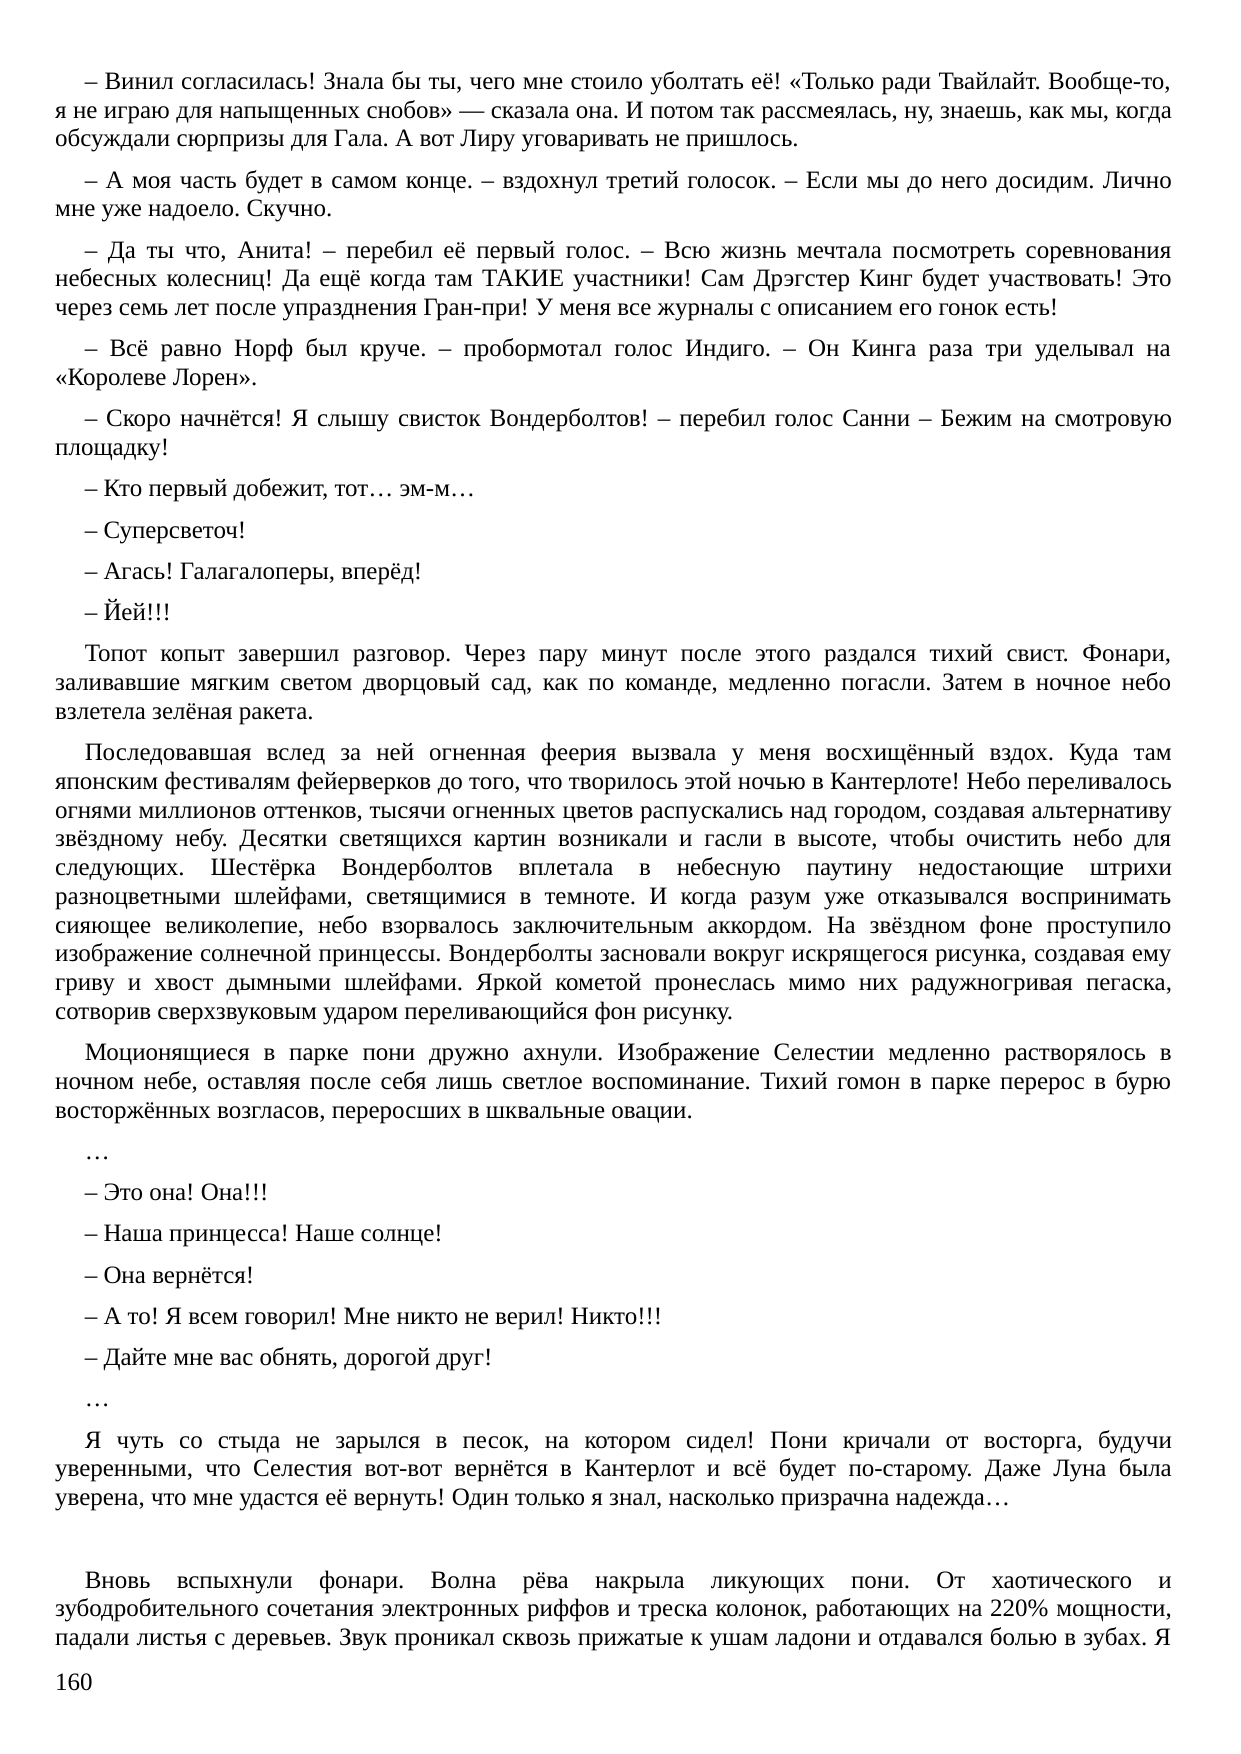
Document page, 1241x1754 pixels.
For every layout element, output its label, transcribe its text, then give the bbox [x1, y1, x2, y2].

text – Всё равно Норф был круче. – пробормотал голос Индиго. – Он Кинга раза три уделывал на «Королеве Лорен». [55, 333, 1173, 391]
text – Суперсветоч! [55, 515, 1173, 543]
text – Дайте мне вас обнять, дорогой друг! [55, 1342, 1173, 1371]
text – Кто первый добежит, тот… эм-м… [55, 473, 1173, 502]
text – А то! Я всем говорил! Мне никто не верил! Никто!!! [55, 1301, 1173, 1330]
text Я чуть со стыда не зарылся в песок, на котором сидел! Пони кричали от восторга, будучи уверенными, что Селестия вот-вот вернётся в Кантерлот и всё будет по-старому. Даже Луна была уверена, что мне удастся её вернуть! Один только я знал, насколько призрачна надежда… [55, 1425, 1173, 1511]
text – Она вернётся! [55, 1260, 1173, 1288]
text Моционящиеся в парке пони дружно ахнули. Изображение Селестии медленно растворялось в ночном небе, оставляя после себя лишь светлое воспоминание. Тихий гомон в парке перерос в бурю восторжённых возгласов, переросших в шквальные овации. [55, 1037, 1173, 1123]
text – Это она! Она!!! [55, 1177, 1173, 1206]
text Последовавшая вслед за ней огненная феерия вызвала у меня восхищённый вздох. Куда там японским фестивалям фейерверков до того, что творилось этой ночью в Кантерлоте! Небо переливалось огнями миллионов оттенков, тысячи огненных цветов распускались над городом, создавая альтернативу звёздному небу. Десятки светящихся картин возникали и гасли в высоте, чтобы очистить небо для следующих. Шестёрка Вондерболтов вплетала в небесную паутину недостающие штрихи разноцветными шлейфами, светящимися в темноте. И когда разум уже отказывался воспринимать сияющее великолепие, небо взорвалось заключительным аккордом. На звёздном фоне проступило изображение солнечной принцессы. Вондерболты засновали вокруг искрящегося рисунка, создавая ему гриву и хвост дымными шлейфами. Яркой кометой пронеслась мимо них радужногривая пегаска, сотворив сверхзвуковым ударом переливающийся фон рисунку. [55, 737, 1173, 1025]
text – Наша принцесса! Наше солнце! [55, 1218, 1173, 1247]
text – Агась! Галагалоперы, вперёд! [55, 556, 1173, 585]
text – Скоро начнётся! Я слышу свисток Вондерболтов! – перебил голос Санни – Бежим на смотровую площадку! [55, 403, 1173, 461]
text Вновь вспыхнули фонари. Волна рёва накрыла ликующих пони. От хаотического и зубодробительного сочетания электронных риффов и треска колонок, работающих на 220% мощности, падали листья с деревьев. Звук проникал сквозь прижатые к ушам ладони и отдавался болью в зубах. Я [55, 1565, 1173, 1651]
text Топот копыт завершил разговор. Через пару минут после этого раздался тихий свист. Фонари, заливавшие мягким светом дворцовый сад, как по команде, медленно погасли. Затем в ночное небо взлетела зелёная ракета. [55, 638, 1173, 725]
text – Йей!!! [55, 597, 1173, 626]
text … [55, 1136, 1173, 1165]
text – Винил согласилась! Знала бы ты, чего мне стоило уболтать её! «Только ради Твайлайт. Вообще-то, я не играю для напыщенных снобов» — сказала она. И потом так рассмеялась, ну, знаешь, как мы, когда обсуждали сюрпризы для Гала. А вот Лиру уговаривать не пришлось. [55, 66, 1173, 152]
text – Да ты что, Анита! – перебил её первый голос. – Всю жизнь мечтала посмотреть соревнования небесных колесниц! Да ещё когда там ТАКИЕ участники! Сам Дрэгстер Кинг будет участвовать! Это через семь лет после упразднения Гран-при! У меня все журналы с описанием его гонок есть! [55, 235, 1173, 321]
text – А моя часть будет в самом конце. – вздохнул третий голосок. – Если мы до него досидим. Лично мне уже надоело. Скучно. [55, 165, 1173, 222]
text … [55, 1383, 1173, 1412]
